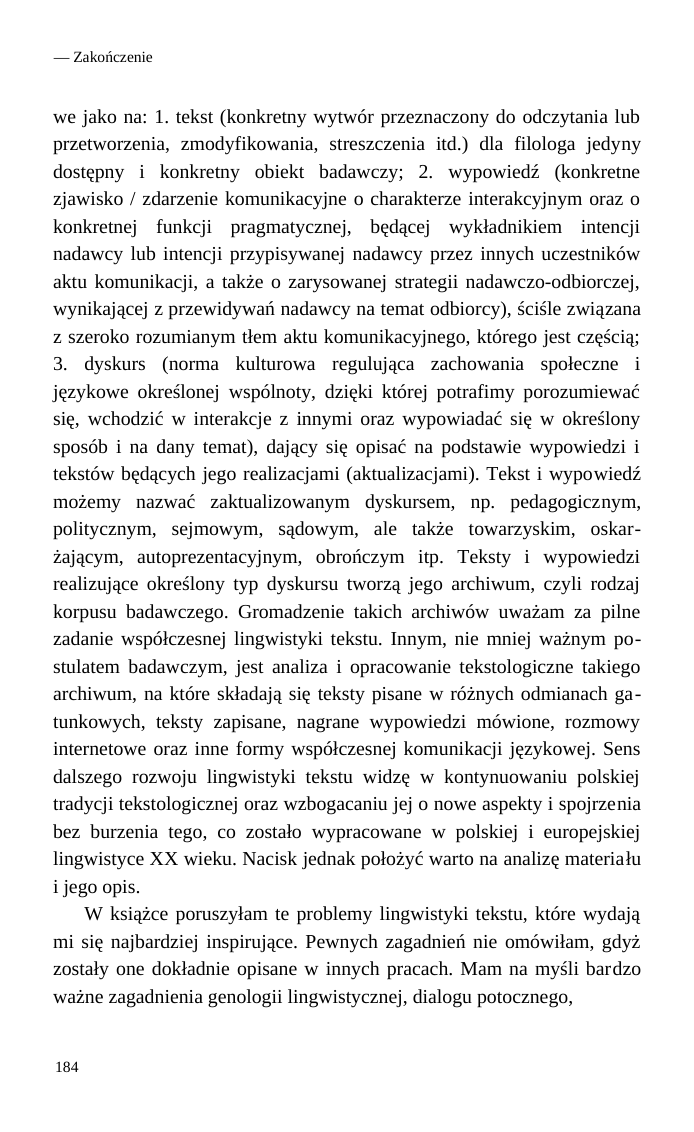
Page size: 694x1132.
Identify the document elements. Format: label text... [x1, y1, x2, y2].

text we jako na: 1. tekst (konkretny wytwór przeznaczony do odczytania lub przetworzenia, zmodyfikowania, streszczenia itd.) dla filologa jedy­ny dostępny i konkretny obiekt badawczy; 2. wypowiedź (konkretne zjawisko / zdarzenie komunikacyjne o charakterze interakcyjnym oraz o konkretnej funkcji pragmatycznej, będącej wykładnikiem intencji nadawcy lub intencji przypisywanej nadawcy przez innych uczestników aktu komunikacji, a także o zarysowanej strategii nadawczo-odbiorczej, wynikającej z przewidywań nadawcy na temat odbiorcy), ściśle zwią­zana z szeroko rozumianym tłem aktu komunikacyjnego, którego jest częścią; 3. dyskurs (norma kulturowa regulująca zachowania społeczne i językowe określonej wspólnoty, dzięki której potrafimy porozumiewać się, wchodzić w interakcje z innymi oraz wypowiadać się w określony sposób i na dany temat), dający się opisać na podstawie wypowiedzi i tekstów będących jego realizacjami (aktualizacjami). Tekst i wypo­wiedź możemy nazwać zaktualizowanym dyskursem, np. pedagogicz­nym, politycznym, sejmowym, sądowym, ale także towarzyskim, oskar­żającym, autoprezentacyjnym, obrończym itp. Teksty i wypowiedzi realizujące określony typ dyskursu tworzą jego archiwum, czyli rodzaj korpusu badawczego. Gromadzenie takich archiwów uważam za pilne zadanie współczesnej lingwistyki tekstu. Innym, nie mniej ważnym po­stulatem badawczym, jest analiza i opracowanie tekstologiczne takiego archiwum, na które składają się teksty pisane w różnych odmianach ga­tunkowych, teksty zapisane, nagrane wypowiedzi mówione, rozmowy internetowe oraz inne formy współczesnej komunikacji językowej. Sens dalszego rozwoju lingwistyki tekstu widzę w kontynuowaniu polskiej tradycji tekstologicznej oraz wzbogacaniu jej o nowe aspekty i spojrze­nia bez burzenia tego, co zostało wypracowane w polskiej i europejskiej lingwistyce XX wieku. Nacisk jednak położyć warto na analizę materia­łu i jego opis. [53, 105, 641, 898]
text 184 [55, 1058, 83, 1076]
text — Zakończenie [53, 48, 162, 66]
text W książce poruszyłam te problemy lingwistyki tekstu, które wydają mi się najbardziej inspirujące. Pewnych zagadnień nie omówiłam, gdyż zostały one dokładnie opisane w innych pracach. Mam na myśli bar­dzo ważne zagadnienia genologii lingwistycznej, dialogu potocznego, [53, 902, 641, 1008]
